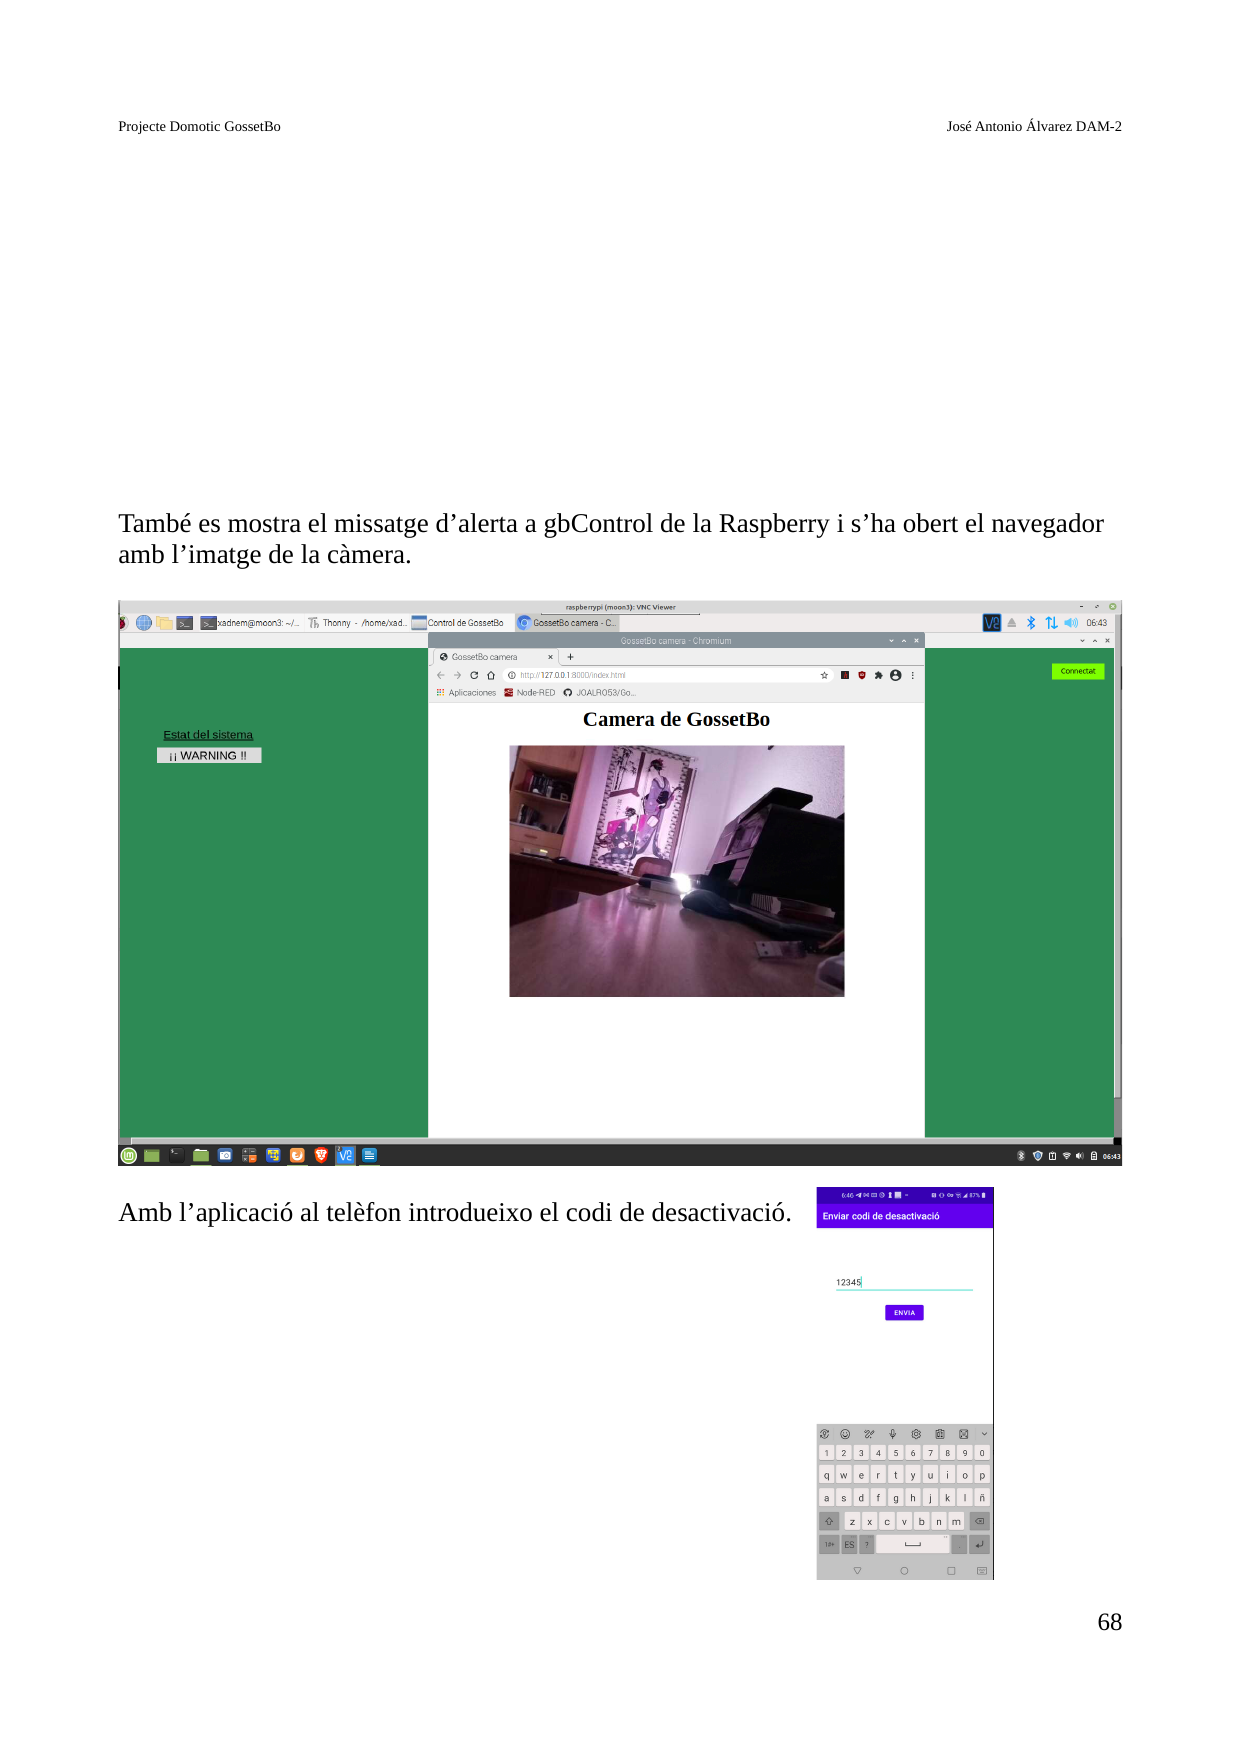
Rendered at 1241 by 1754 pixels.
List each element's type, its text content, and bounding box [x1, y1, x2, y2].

text [994, 1196, 1122, 1227]
picture [118, 600, 1123, 1166]
text També es mostra el missatge d’alerta a gbControl de la Raspberry i s’ha obert el navegador amb l’imatge de la càmera. [118, 507, 1122, 569]
picture [816, 1187, 994, 1580]
text Amb l’aplicació al telèfon introdueixo el codi de desactivació. [118, 1196, 816, 1227]
